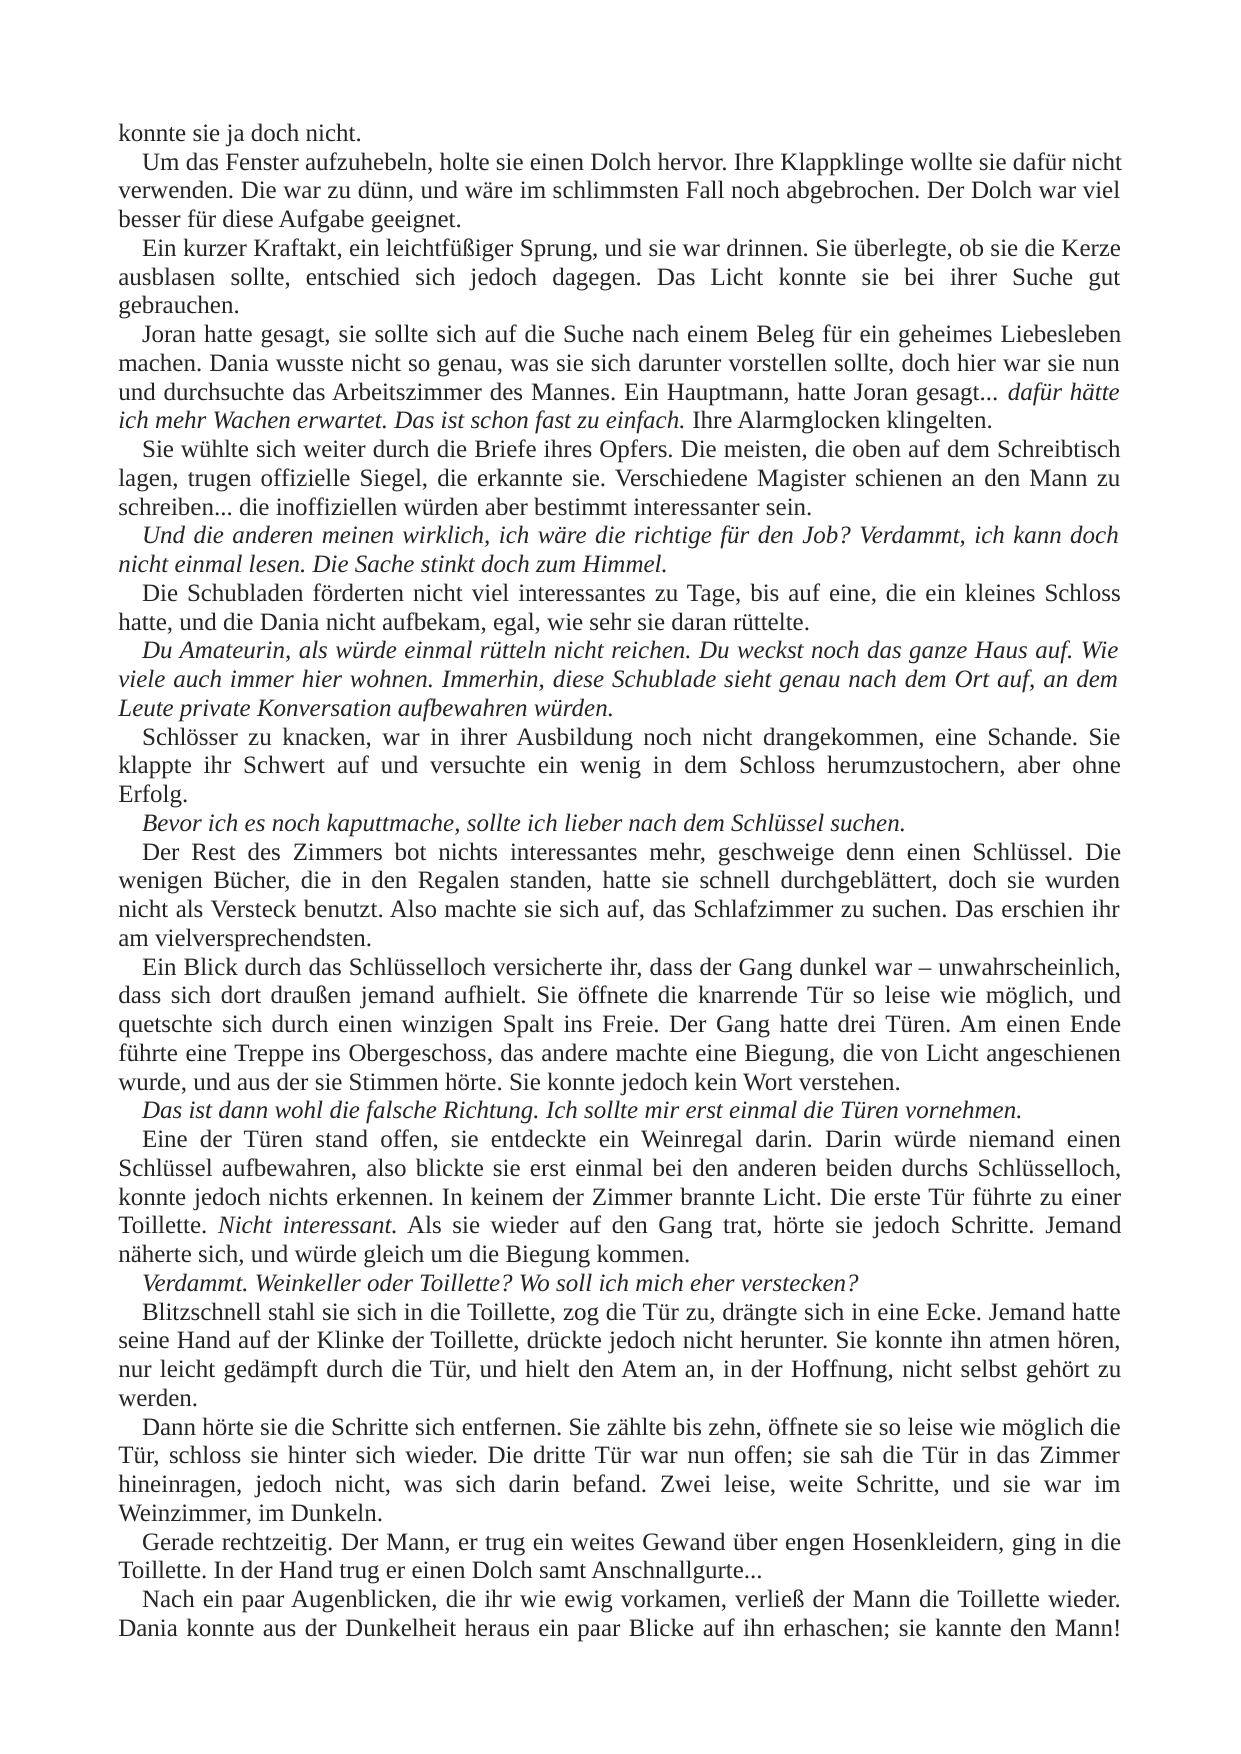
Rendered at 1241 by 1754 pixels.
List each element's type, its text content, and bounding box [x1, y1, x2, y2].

text Bevor ich es noch kaputtmache, sollte ich lieber nach dem Schlüssel suchen. [118, 808, 1122, 837]
text Dann hörte sie die Schritte sich entfernen. Sie zählte bis zehn, öffnete sie so leise wie möglich die Tür, schloss sie hinter sich wieder. Die dritte Tür war nun offen; sie sah die Tür in das Zimmer hineinragen, jedoch nicht, was sich darin befand. Zwei leise, weite Schritte, und sie war im Weinzimmer, im Dunkeln. [118, 1412, 1122, 1527]
text Schlösser zu knacken, war in ihrer Ausbildung noch nicht drangekommen, eine Schande. Sie klappte ihr Schwert auf und versuchte ein wenig in dem Schloss herumzustochern, aber ohne Erfolg. [118, 722, 1122, 808]
text Die Schubladen förderten nicht viel interessantes zu Tage, bis auf eine, die ein kleines Schloss hatte, und die Dania nicht aufbekam, egal, wie sehr sie daran rüttelte. [118, 578, 1122, 636]
text Der Rest des Zimmers bot nichts interessantes mehr, geschweige denn einen Schlüssel. Die wenigen Bücher, die in den Regalen standen, hatte sie schnell durchgeblättert, doch sie wurden nicht als Versteck benutzt. Also machte sie sich auf, das Schlafzimmer zu suchen. Das erschien ihr am vielversprechendsten. [118, 837, 1122, 952]
text Blitzschnell stahl sie sich in die Toillette, zog die Tür zu, drängte sich in eine Ecke. Jemand hatte seine Hand auf der Klinke der Toillette, drückte jedoch nicht herunter. Sie konnte ihn atmen hören, nur leicht gedämpft durch die Tür, und hielt den Atem an, in der Hoffnung, nicht selbst gehört zu werden. [118, 1297, 1122, 1412]
text Sie wühlte sich weiter durch die Briefe ihres Opfers. Die meisten, die oben auf dem Schreibtisch lagen, trugen offizielle Siegel, die erkannte sie. Verschiedene Magister schienen an den Mann zu schreiben... die inoffiziellen würden aber bestimmt interessanter sein. [118, 434, 1122, 521]
text Ein kurzer Kraftakt, ein leichtfüßiger Sprung, und sie war drinnen. Sie überlegte, ob sie die Kerze ausblasen sollte, entschied sich jedoch dagegen. Das Licht konnte sie bei ihrer Suche gut gebrauchen. [118, 233, 1122, 319]
text Um das Fenster aufzuhebeln, holte sie einen Dolch hervor. Ihre Klappklinge wollte sie dafür nicht verwenden. Die war zu dünn, und wäre im schlimmsten Fall noch abgebrochen. Der Dolch war viel besser für diese Aufgabe geeignet. [118, 147, 1122, 233]
text Gerade rechtzeitig. Der Mann, er trug ein weites Gewand über engen Hosenkleidern, ging in die Toillette. In der Hand trug er einen Dolch samt Anschnallgurte... [118, 1527, 1122, 1584]
text Nach ein paar Augenblicken, die ihr wie ewig vorkamen, verließ der Mann die Toillette wieder. Dania konnte aus der Dunkelheit heraus ein paar Blicke auf ihn erhaschen; sie kannte den Mann! [118, 1584, 1122, 1642]
text Du Amateurin, als würde einmal rütteln nicht reichen. Du weckst noch das ganze Haus auf. Wie viele auch immer hier wohnen. Immerhin, diese Schublade sieht genau nach dem Ort auf, an dem Leute private Konversation aufbewahren würden. [118, 636, 1122, 722]
text Joran hatte gesagt, sie sollte sich auf die Suche nach einem Beleg für ein geheimes Liebesleben machen. Dania wusste nicht so genau, was sie sich darunter vorstellen sollte, doch hier war sie nun und durchsuchte das Arbeitszimmer des Mannes. Ein Hauptmann, hatte Joran gesagt... dafür hätte ich mehr Wachen erwartet. Das ist schon fast zu einfach. Ihre Alarmglocken klingelten. [118, 319, 1122, 434]
text konnte sie ja doch nicht. [118, 118, 1122, 147]
text Verdammt. Weinkeller oder Toillette? Wo soll ich mich eher verstecken? [118, 1268, 1122, 1297]
text Das ist dann wohl die falsche Richtung. Ich sollte mir erst einmal die Türen vornehmen. [118, 1096, 1122, 1124]
text Und die anderen meinen wirklich, ich wäre die richtige für den Job? Verdammt, ich kann doch nicht einmal lesen. Die Sache stinkt doch zum Himmel. [118, 521, 1122, 578]
text Ein Blick durch das Schlüsselloch versicherte ihr, dass der Gang dunkel war – unwahrscheinlich, dass sich dort draußen jemand aufhielt. Sie öffnete die knarrende Tür so leise wie möglich, und quetschte sich durch einen winzigen Spalt ins Freie. Der Gang hatte drei Türen. Am einen Ende führte eine Treppe ins Obergeschoss, das andere machte eine Biegung, die von Licht angeschienen wurde, und aus der sie Stimmen hörte. Sie konnte jedoch kein Wort verstehen. [118, 952, 1122, 1096]
text Eine der Türen stand offen, sie entdeckte ein Weinregal darin. Darin würde niemand einen Schlüssel aufbewahren, also blickte sie erst einmal bei den anderen beiden durchs Schlüsselloch, konnte jedoch nichts erkennen. In keinem der Zimmer brannte Licht. Die erste Tür führte zu einer Toillette. Nicht interessant. Als sie wieder auf den Gang trat, hörte sie jedoch Schritte. Jemand näherte sich, und würde gleich um die Biegung kommen. [118, 1124, 1122, 1268]
